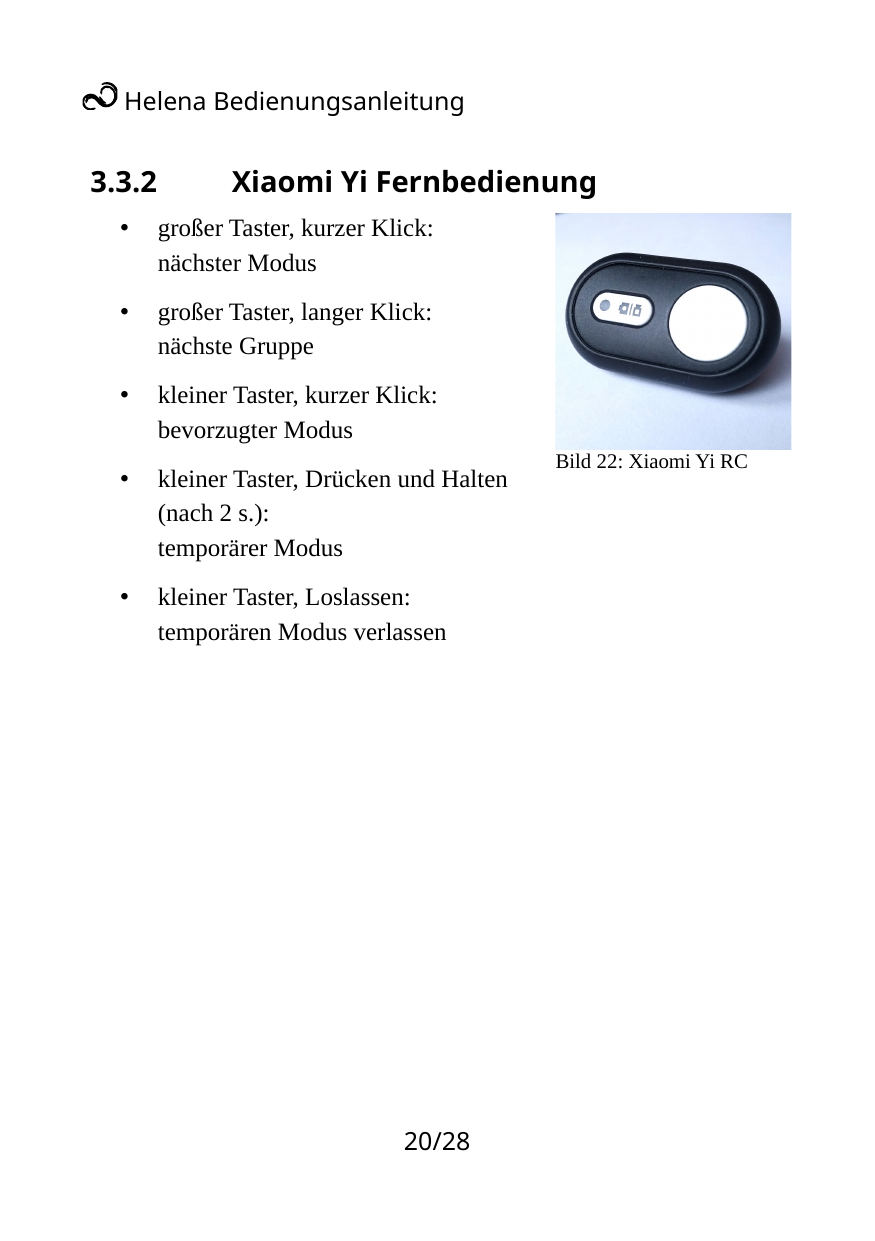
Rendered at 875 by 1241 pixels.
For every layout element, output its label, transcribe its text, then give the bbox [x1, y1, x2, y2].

list großer Taster, langer Klick: nächste Gruppe [120, 297, 555, 360]
list kleiner Taster, kurzer Klick: bevorzugter Modus [120, 381, 555, 444]
subtitle Xiaomi Yi Fernbedienung [83, 161, 791, 201]
list großer Taster, kurzer Klick: nächster Modus [120, 213, 555, 277]
picture [555, 213, 792, 450]
list Bild 22: Xiaomi Yi RC [555, 450, 791, 473]
list kleiner Taster, Loslassen: temporären Modus verlassen [120, 582, 791, 645]
list kleiner Taster, Drücken und Halten (nach 2 s.): temporärer Modus [120, 464, 791, 562]
